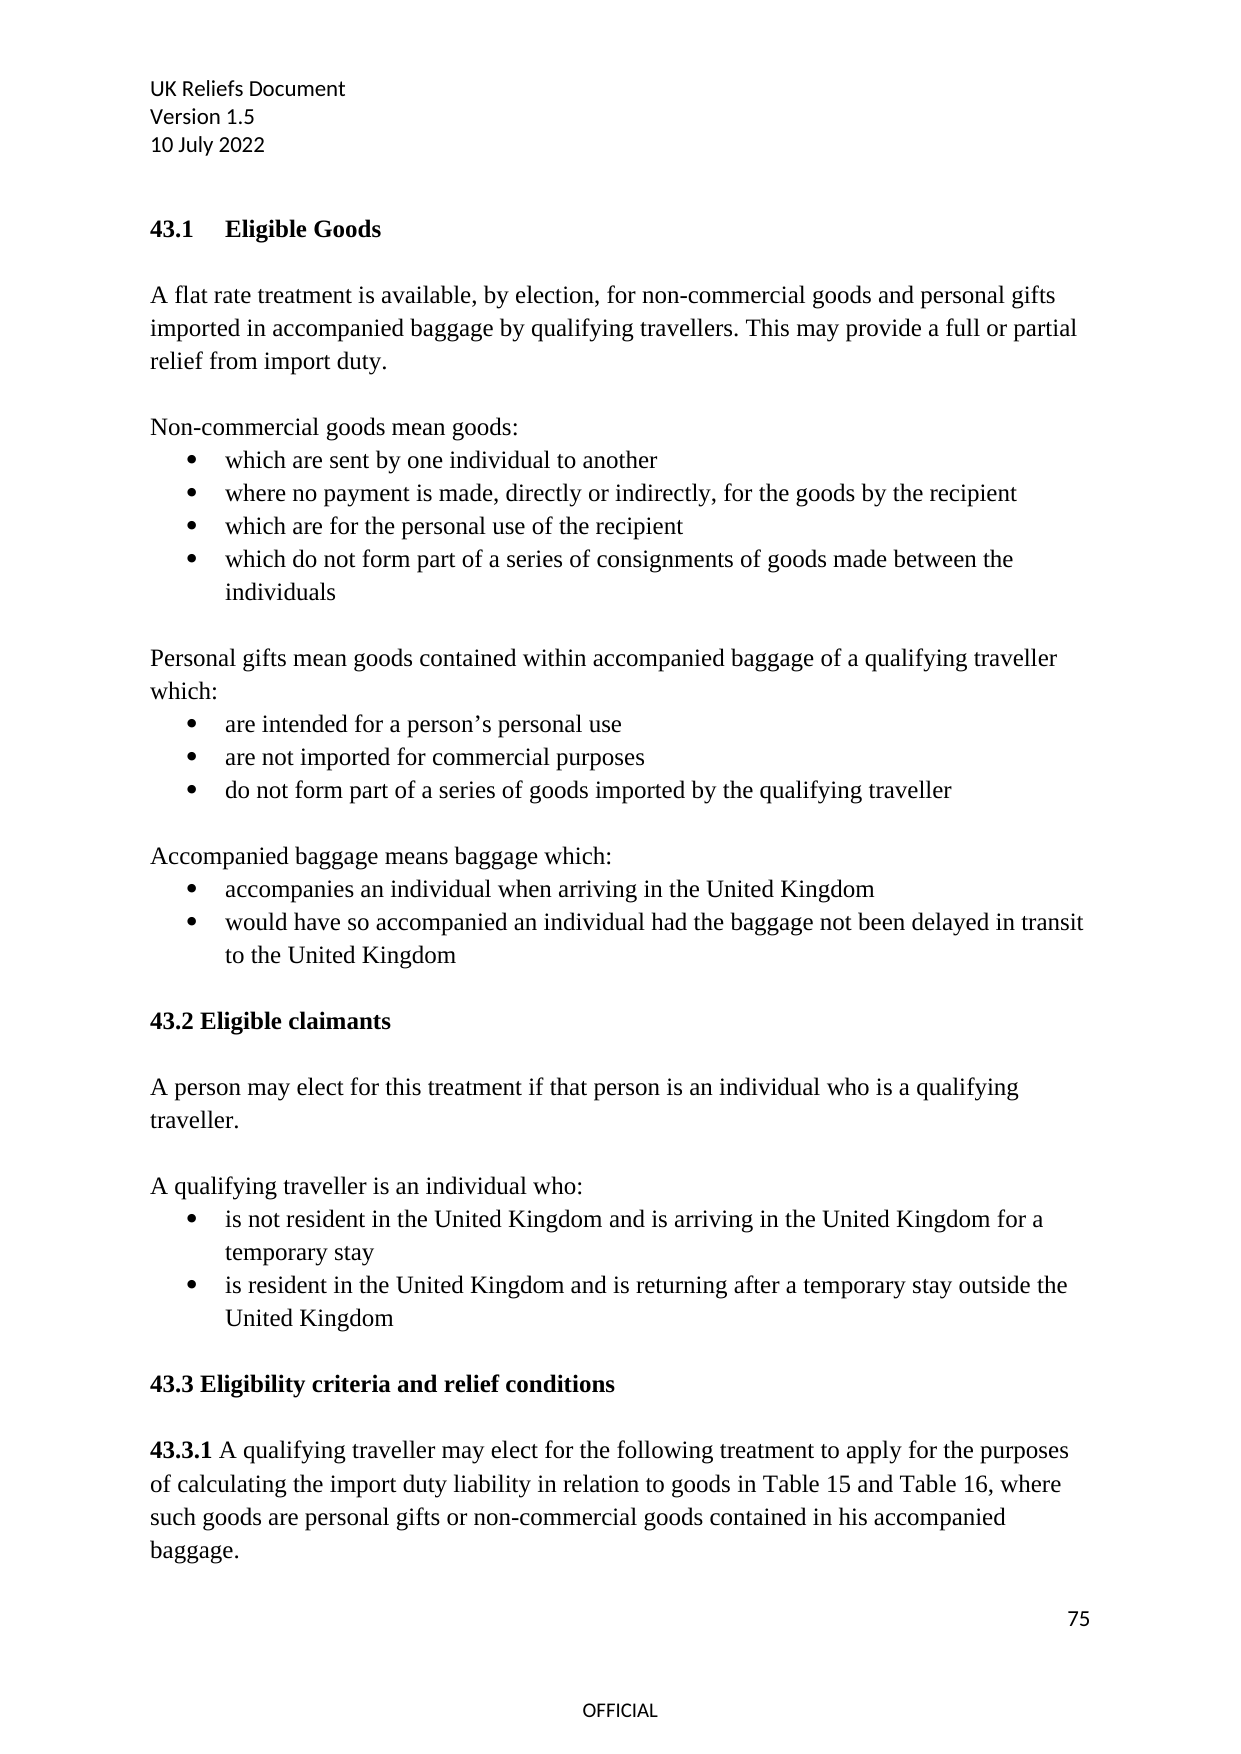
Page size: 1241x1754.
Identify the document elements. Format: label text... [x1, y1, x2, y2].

text A flat rate treatment is available, by election, for non-commercial goods and personal gifts imported in accompanied baggage by qualifying travellers. This may provide a full or partial relief from import duty. [150, 280, 1090, 375]
list where no payment is made, directly or indirectly, for the goods by the recipient [187, 478, 1090, 507]
text Non-commercial goods mean goods: [150, 412, 1090, 441]
list which are sent by one individual to another [187, 445, 1090, 474]
list which do not form part of a series of consignments of goods made between the individuals [187, 544, 1090, 606]
text A qualifying traveller is an individual who: [150, 1171, 1090, 1200]
text Personal gifts mean goods contained within accompanied baggage of a qualifying traveller which: [150, 643, 1090, 705]
text 43.2 Eligible claimants [150, 1006, 1090, 1035]
list are intended for a person’s personal use [187, 709, 1090, 738]
text 43.1 Eligible Goods [150, 214, 1090, 243]
list accompanies an individual when arriving in the United Kingdom [187, 874, 1090, 903]
list is not resident in the United Kingdom and is arriving in the United Kingdom for a temporary stay [187, 1204, 1090, 1266]
list which are for the personal use of the recipient [187, 511, 1090, 540]
text 43.3.1 A qualifying traveller may elect for the following treatment to apply for the purposes of calculating the import duty liability in relation to goods in Table 15 and Table 16, where such goods are personal gifts or non-commercial goods contained in his accompanied baggage. [150, 1436, 1090, 1563]
list would have so accompanied an individual had the baggage not been delayed in transit to the United Kingdom [187, 907, 1090, 969]
list are not imported for commercial purposes [187, 742, 1090, 771]
text 43.3 Eligibility criteria and relief conditions [150, 1369, 1090, 1398]
text Accompanied baggage means baggage which: [150, 841, 1090, 870]
list is resident in the United Kingdom and is returning after a temporary stay outside the United Kingdom [187, 1271, 1090, 1332]
text A person may elect for this treatment if that person is an individual who is a qualifying traveller. [150, 1072, 1090, 1134]
list do not form part of a series of goods imported by the qualifying traveller [187, 775, 1090, 804]
